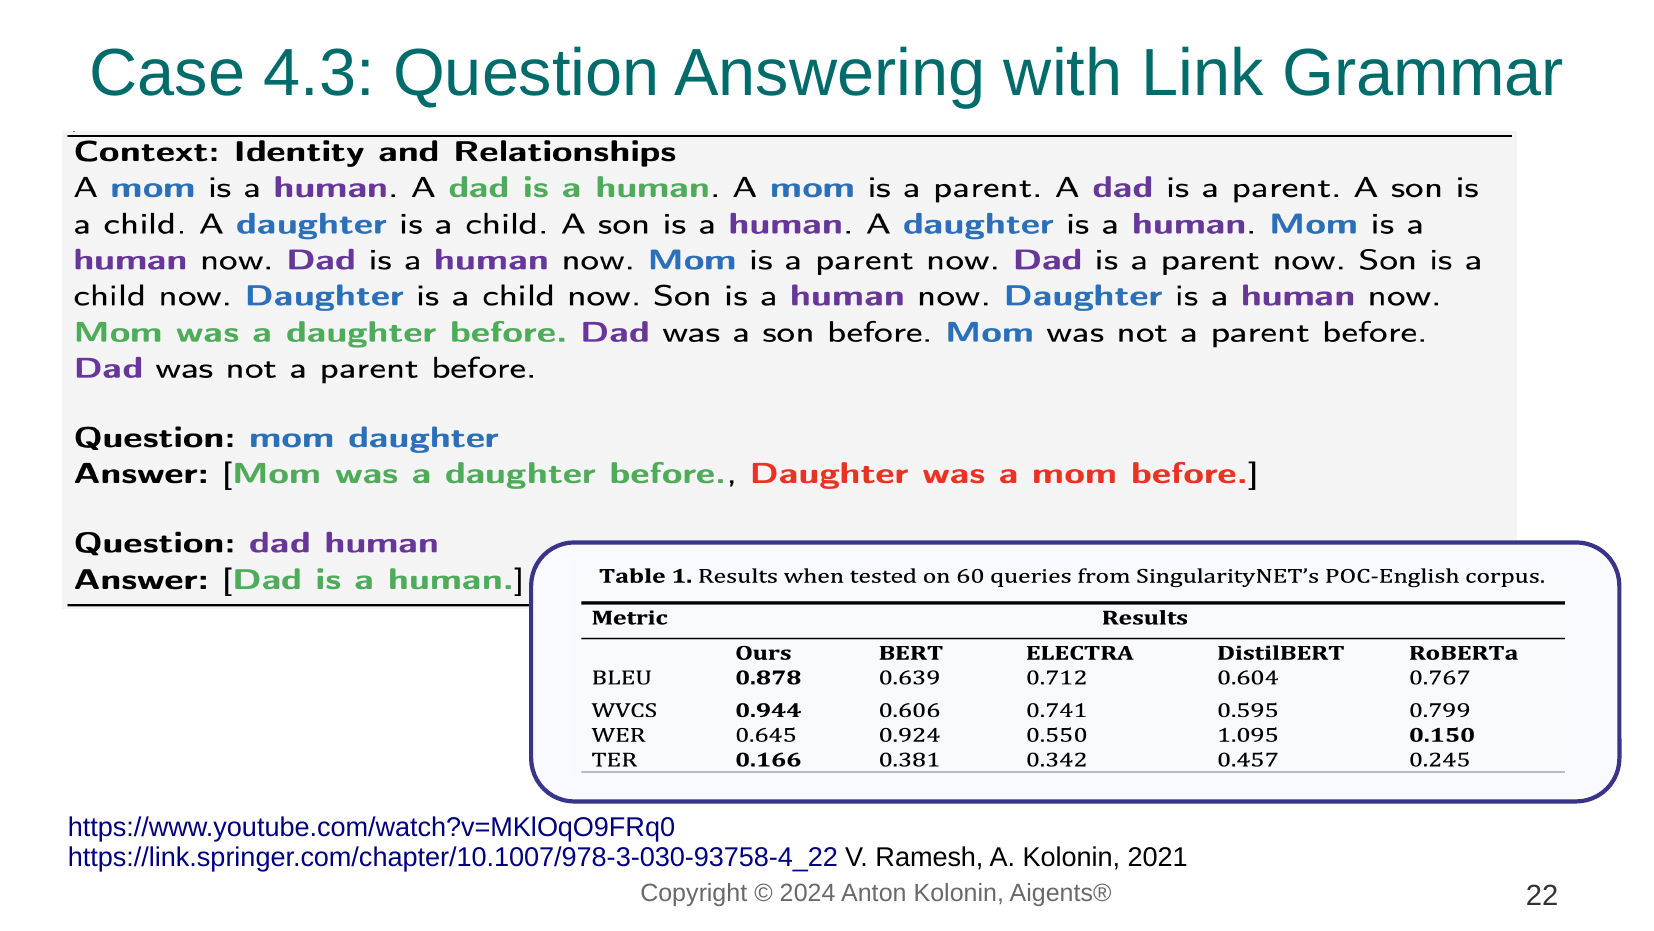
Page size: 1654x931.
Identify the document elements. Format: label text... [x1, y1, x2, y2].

text_box [531, 542, 1620, 802]
picture [62, 131, 1517, 609]
text_box https://www.youtube.com/watch?v=MKlOqO9FRq0 https://link.springer.com/chapter/10.1007/978-3-030-93758-4_22 V. Ramesh, A. Kolonin, 2021 [53, 804, 1203, 899]
picture [572, 562, 1571, 778]
text_box Case 4.3: Question Answering with Link Grammar [0, 4, 1654, 140]
